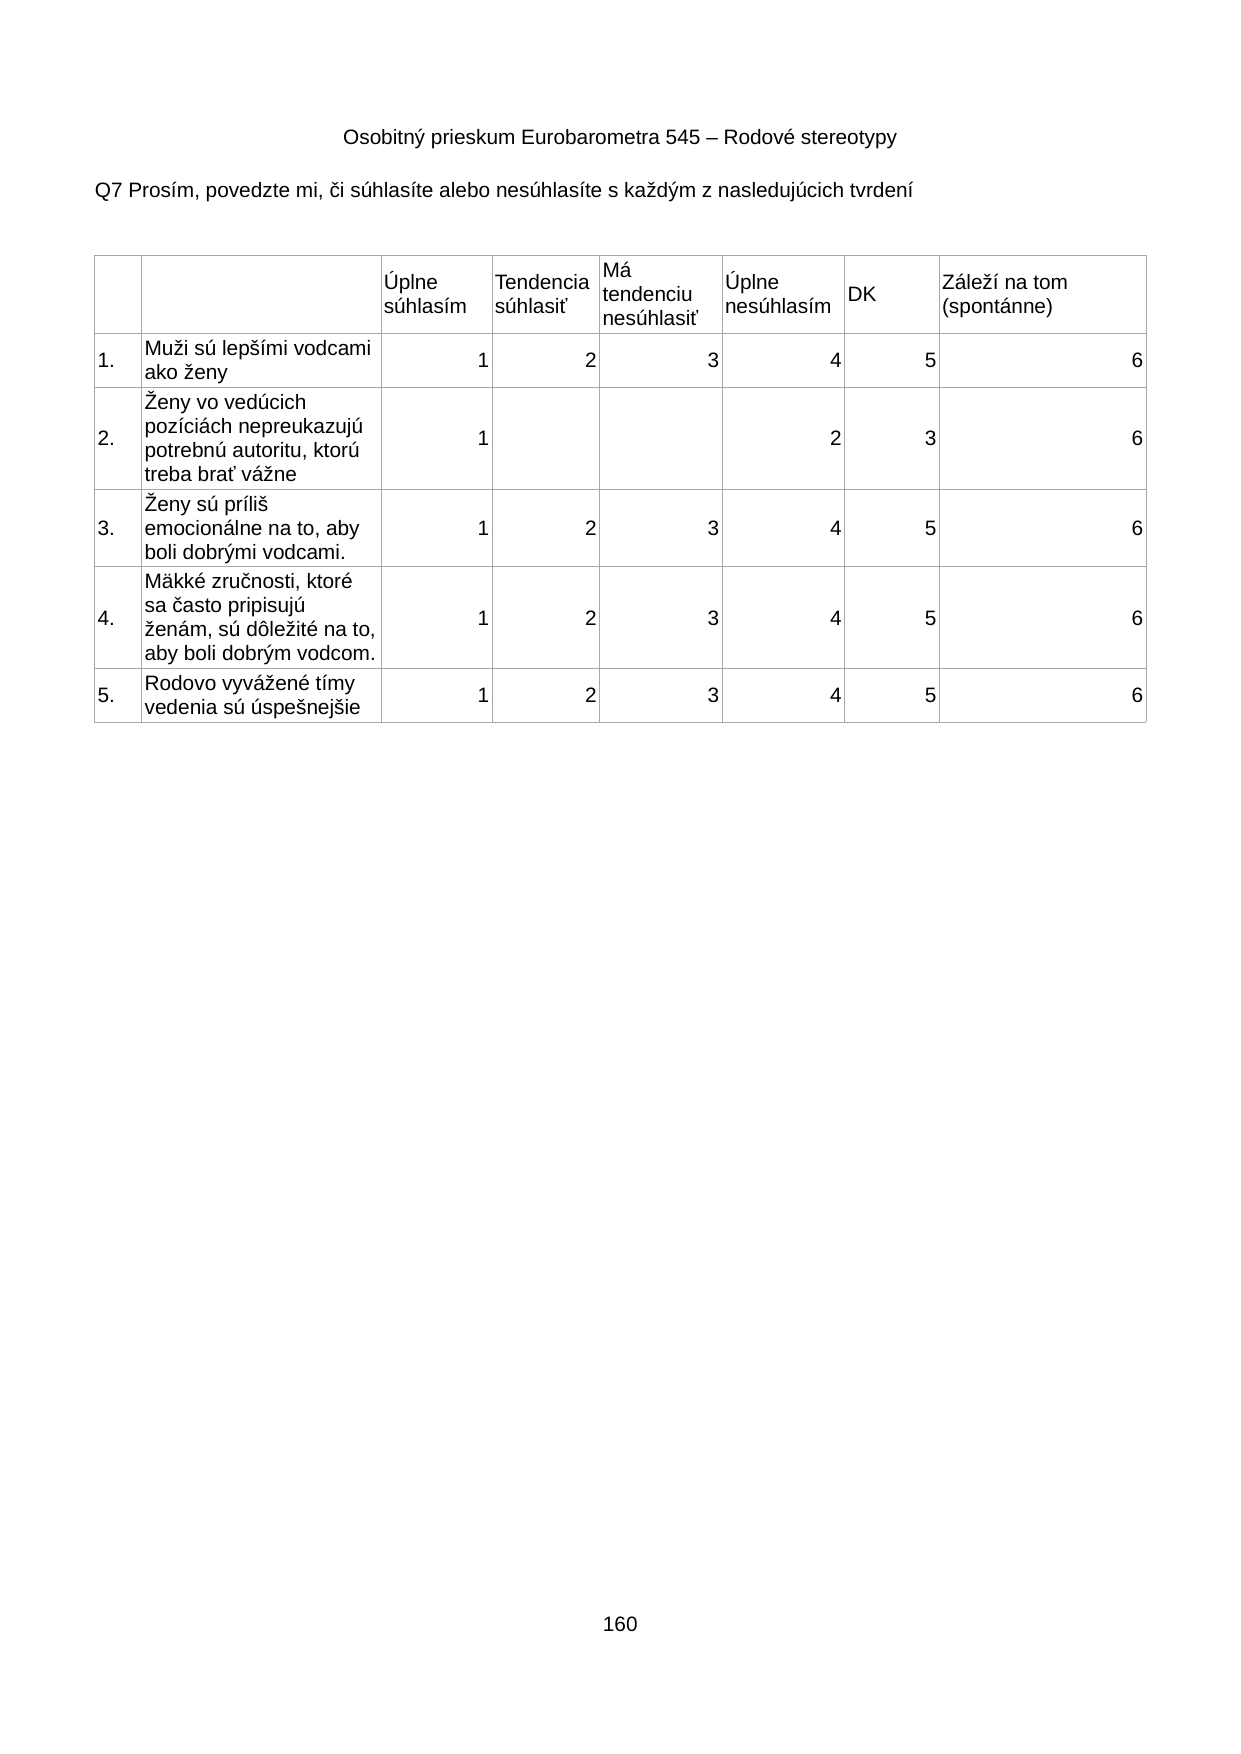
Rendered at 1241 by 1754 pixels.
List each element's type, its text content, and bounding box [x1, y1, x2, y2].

table_cell 2 [493, 567, 599, 668]
table_header [95, 256, 141, 333]
table_header Tendencia súhlasiť [493, 256, 599, 333]
table_cell 2 [493, 334, 599, 387]
table_header DK [845, 256, 939, 333]
table_header Úplne súhlasím [382, 256, 492, 333]
table_cell Muži sú lepšími vodcami ako ženy [142, 334, 381, 387]
table_cell 1 [382, 490, 492, 566]
table_cell 3. [95, 490, 141, 566]
table_cell 5 [845, 334, 939, 387]
table_cell 6 [940, 388, 1146, 488]
table_cell 2 [493, 490, 599, 566]
table_cell 3 [600, 669, 722, 722]
table_cell Ženy vo vedúcich pozíciách nepreukazujú potrebnú autoritu, ktorú treba brať vážne [142, 388, 381, 488]
table_cell 5. [95, 669, 141, 722]
table_cell 2 [493, 669, 599, 722]
table_cell 2 [723, 388, 844, 488]
table_cell 3 [600, 567, 722, 668]
table_cell 4 [723, 490, 844, 566]
table_cell 4. [95, 567, 141, 668]
table_cell 1 [382, 669, 492, 722]
table_cell 1 [382, 567, 492, 668]
table_cell 4 [723, 567, 844, 668]
table_cell [493, 388, 599, 488]
table_cell 5 [845, 669, 939, 722]
table_header Záleží na tom (spontánne) [940, 256, 1146, 333]
table_header Úplne nesúhlasím [723, 256, 844, 333]
table_cell 3 [600, 490, 722, 566]
table_cell [600, 388, 722, 488]
table_cell Rodovo vyvážené tímy vedenia sú úspešnejšie [142, 669, 381, 722]
table_cell 6 [940, 334, 1146, 387]
table_cell 3 [600, 334, 722, 387]
table_cell Ženy sú príliš emocionálne na to, aby boli dobrými vodcami. [142, 490, 381, 566]
table_cell 1 [382, 388, 492, 488]
table_cell 4 [723, 669, 844, 722]
text Q7 Prosím, povedzte mi, či súhlasíte alebo nesúhlasíte s každým z nasledujúcich tvrdení [94, 178, 1146, 202]
table_header [142, 256, 381, 333]
table_cell 1 [382, 334, 492, 387]
table_cell 5 [845, 490, 939, 566]
table_cell 6 [940, 669, 1146, 722]
table_cell 5 [845, 567, 939, 668]
table_cell 6 [940, 567, 1146, 668]
table_cell 4 [723, 334, 844, 387]
table_cell 1. [95, 334, 141, 387]
table_cell 2. [95, 388, 141, 488]
table_header Má tendenciu nesúhlasiť [600, 256, 722, 333]
table_cell 3 [845, 388, 939, 488]
table_cell Mäkké zručnosti, ktoré sa často pripisujú ženám, sú dôležité na to, aby boli dobrým vodcom. [142, 567, 381, 668]
table_cell 6 [940, 490, 1146, 566]
